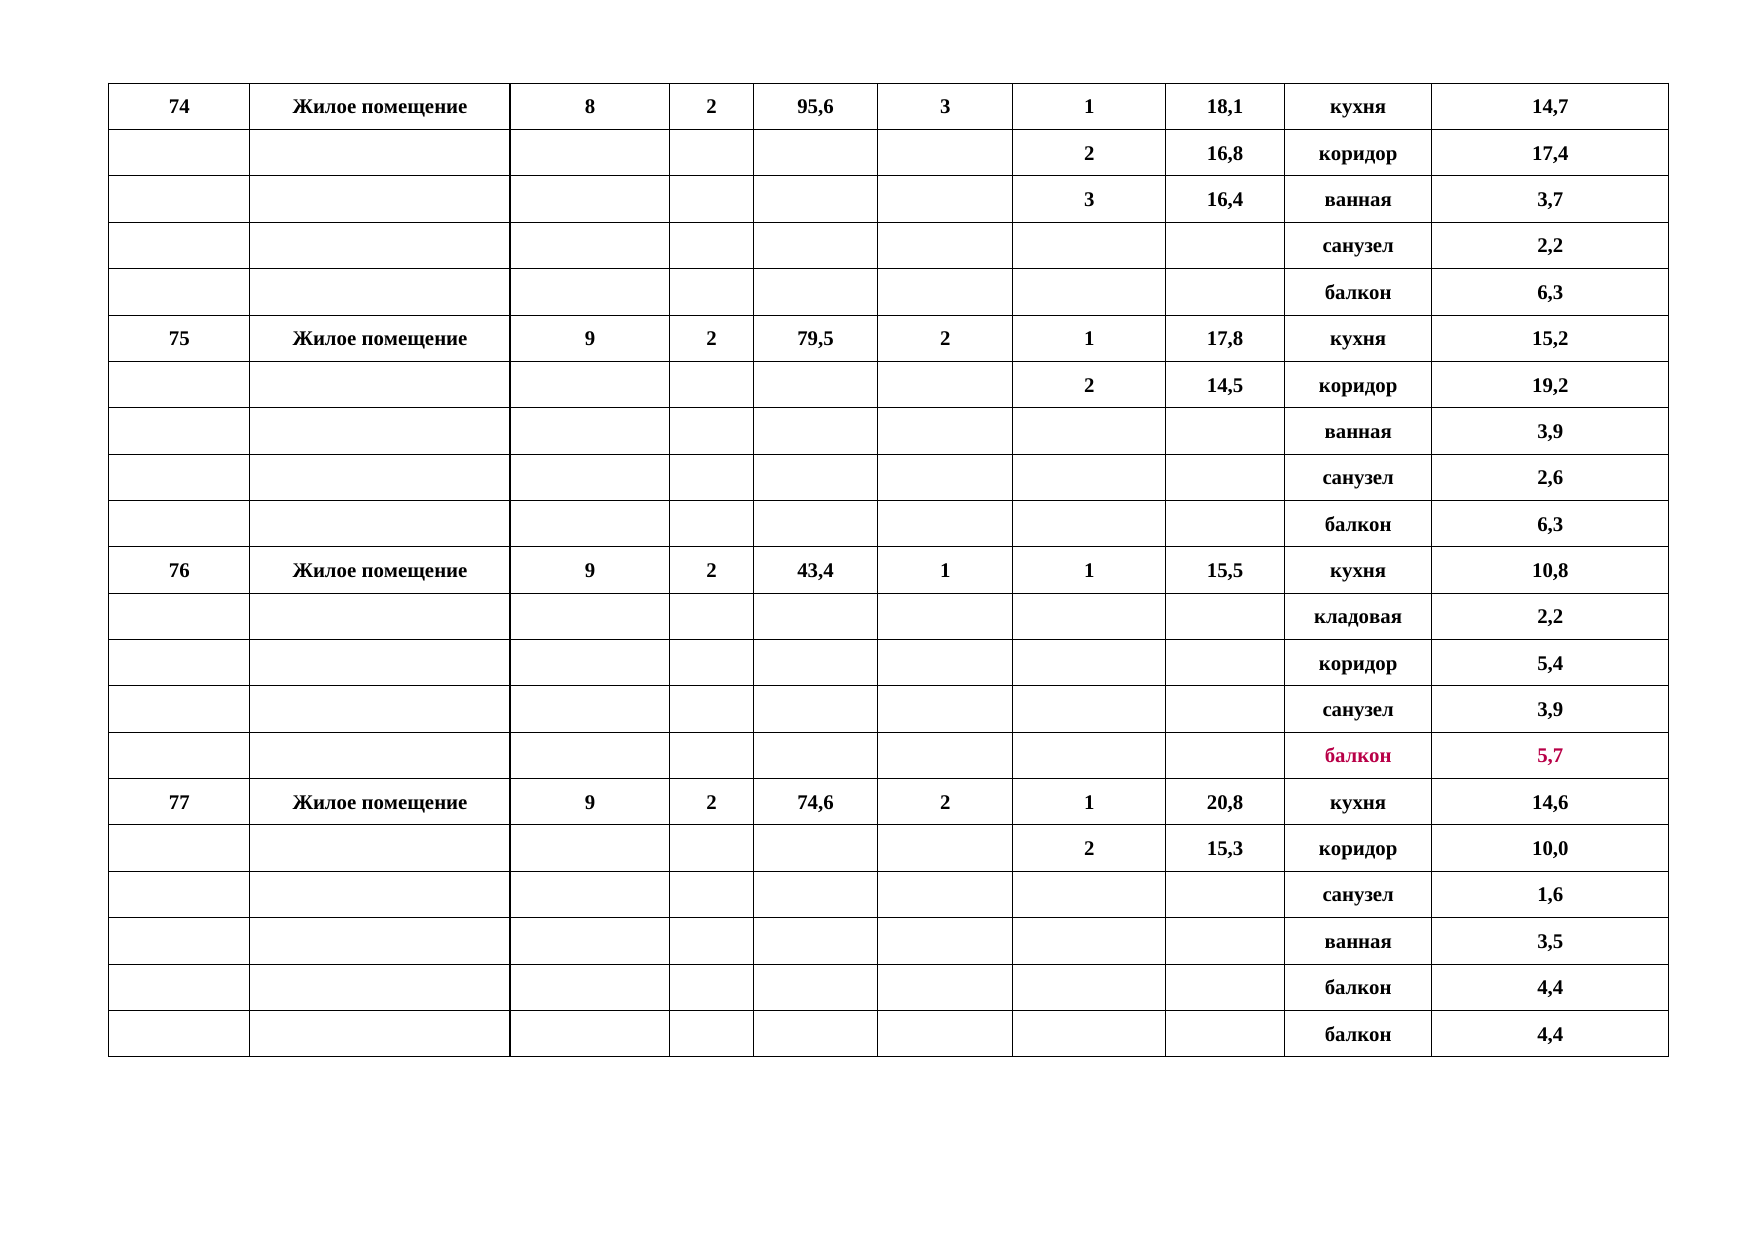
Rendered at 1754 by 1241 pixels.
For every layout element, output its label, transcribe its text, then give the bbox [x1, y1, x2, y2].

table_cell [754, 408, 877, 453]
table_cell [1166, 640, 1284, 685]
table_cell [1166, 223, 1284, 268]
table_cell [878, 872, 1012, 917]
table_cell [670, 408, 753, 453]
table_cell кухня [1285, 316, 1431, 361]
table_cell 14,5 [1166, 362, 1284, 407]
table_cell [878, 918, 1012, 963]
table_cell 75 [109, 316, 249, 361]
table_cell [250, 825, 509, 871]
table_cell 4,4 [1432, 1011, 1668, 1056]
table_cell [250, 408, 509, 453]
table_cell балкон [1285, 501, 1431, 546]
table_cell [1166, 501, 1284, 546]
table_cell 1 [1013, 779, 1165, 824]
table_cell [250, 594, 509, 639]
table_cell [878, 825, 1012, 871]
table_cell [878, 640, 1012, 685]
table_cell [670, 269, 753, 314]
table_cell [1013, 594, 1165, 639]
table_cell Жилое помещение [250, 84, 509, 129]
table_cell 95,6 [754, 84, 877, 129]
table_cell 8 [511, 84, 669, 129]
table_cell [250, 455, 509, 500]
table_cell [754, 362, 877, 407]
table_cell [1013, 872, 1165, 917]
table_cell 2 [1013, 362, 1165, 407]
table_cell [109, 1011, 249, 1056]
table_cell 1,6 [1432, 872, 1668, 917]
table_cell [670, 362, 753, 407]
table_cell 2 [1013, 825, 1165, 871]
table_cell [878, 408, 1012, 453]
table_cell 1 [1013, 316, 1165, 361]
table_cell 1 [1013, 84, 1165, 129]
table_cell [878, 130, 1012, 175]
table_cell [250, 872, 509, 917]
table_cell [754, 130, 877, 175]
table_cell [250, 686, 509, 732]
table_cell [670, 501, 753, 546]
table_cell 3 [1013, 176, 1165, 222]
table_cell [1166, 408, 1284, 453]
table_cell 2 [878, 316, 1012, 361]
table_cell Жилое помещение [250, 316, 509, 361]
table_cell [670, 455, 753, 500]
table_cell 77 [109, 779, 249, 824]
table_cell [878, 686, 1012, 732]
table_cell [878, 965, 1012, 1010]
table_cell 19,2 [1432, 362, 1668, 407]
table_cell кухня [1285, 547, 1431, 593]
table_cell 2,6 [1432, 455, 1668, 500]
table_cell [878, 362, 1012, 407]
table_cell 5,4 [1432, 640, 1668, 685]
table_cell 4,4 [1432, 965, 1668, 1010]
table_cell [754, 733, 877, 778]
table_cell [109, 408, 249, 453]
table_cell [109, 362, 249, 407]
table_cell коридор [1285, 640, 1431, 685]
table_cell [754, 223, 877, 268]
table_cell 79,5 [754, 316, 877, 361]
table_cell [250, 733, 509, 778]
table_cell [250, 918, 509, 963]
table_cell 15,2 [1432, 316, 1668, 361]
table_cell [511, 686, 669, 732]
table_cell [511, 455, 669, 500]
table_cell [754, 1011, 877, 1056]
table_cell [250, 176, 509, 222]
table_cell [109, 176, 249, 222]
table_cell [1166, 733, 1284, 778]
table_cell 9 [511, 316, 669, 361]
table_cell [1013, 408, 1165, 453]
table_cell 5,7 [1432, 733, 1668, 778]
table_cell [511, 269, 669, 314]
table_cell 43,4 [754, 547, 877, 593]
table_cell [511, 1011, 669, 1056]
table_cell [1013, 1011, 1165, 1056]
table_cell 2,2 [1432, 223, 1668, 268]
table_cell балкон [1285, 965, 1431, 1010]
table_cell [670, 640, 753, 685]
table_cell [109, 223, 249, 268]
table_cell [1166, 686, 1284, 732]
table_cell 2 [878, 779, 1012, 824]
table_cell Жилое помещение [250, 547, 509, 593]
table_cell 3 [878, 84, 1012, 129]
table_cell 2,2 [1432, 594, 1668, 639]
table_cell [109, 733, 249, 778]
table_cell [754, 455, 877, 500]
table_cell [250, 640, 509, 685]
table_cell санузел [1285, 455, 1431, 500]
table_cell 74,6 [754, 779, 877, 824]
table_cell [250, 1011, 509, 1056]
table_cell ванная [1285, 176, 1431, 222]
table_cell 14,6 [1432, 779, 1668, 824]
table_cell [1013, 640, 1165, 685]
table_cell ванная [1285, 918, 1431, 963]
table_cell коридор [1285, 825, 1431, 871]
table_cell [754, 825, 877, 871]
table_cell [511, 872, 669, 917]
table_cell 1 [1013, 547, 1165, 593]
table_cell 9 [511, 547, 669, 593]
table_cell балкон [1285, 269, 1431, 314]
table_cell [878, 1011, 1012, 1056]
table_cell [1166, 1011, 1284, 1056]
table_cell [109, 594, 249, 639]
table_cell [511, 733, 669, 778]
table_cell [250, 965, 509, 1010]
table_cell [670, 130, 753, 175]
table_cell 15,3 [1166, 825, 1284, 871]
table_cell [754, 965, 877, 1010]
table_cell 6,3 [1432, 269, 1668, 314]
table_cell 20,8 [1166, 779, 1284, 824]
table_cell санузел [1285, 223, 1431, 268]
table_cell [1166, 918, 1284, 963]
table_cell 1 [878, 547, 1012, 593]
table_cell 2 [1013, 130, 1165, 175]
table_cell [1013, 223, 1165, 268]
table_cell кухня [1285, 84, 1431, 129]
table_cell кухня [1285, 779, 1431, 824]
table_cell [670, 872, 753, 917]
table_cell [1013, 269, 1165, 314]
table_cell 76 [109, 547, 249, 593]
table_cell [670, 1011, 753, 1056]
table_cell [670, 918, 753, 963]
table_cell [109, 918, 249, 963]
table_cell 3,9 [1432, 686, 1668, 732]
table_cell [754, 686, 877, 732]
table_cell балкон [1285, 733, 1431, 778]
table_cell [511, 176, 669, 222]
table_cell [109, 965, 249, 1010]
table_cell [1166, 594, 1284, 639]
table_cell 2 [670, 779, 753, 824]
table_cell [670, 733, 753, 778]
table_cell [878, 176, 1012, 222]
table_cell [754, 640, 877, 685]
table_cell 14,7 [1432, 84, 1668, 129]
table_cell [878, 501, 1012, 546]
table_cell 3,5 [1432, 918, 1668, 963]
table_cell [511, 501, 669, 546]
table_cell [1013, 918, 1165, 963]
table_cell 10,8 [1432, 547, 1668, 593]
table_cell санузел [1285, 872, 1431, 917]
table_cell [250, 362, 509, 407]
table_cell [109, 269, 249, 314]
table_cell санузел [1285, 686, 1431, 732]
table_cell 2 [670, 547, 753, 593]
table_cell 2 [670, 84, 753, 129]
table_cell [754, 176, 877, 222]
table_cell [250, 269, 509, 314]
table_cell 16,4 [1166, 176, 1284, 222]
table_cell [250, 130, 509, 175]
table_cell [878, 269, 1012, 314]
table_cell коридор [1285, 130, 1431, 175]
table_cell [878, 455, 1012, 500]
table_cell [511, 825, 669, 871]
table_cell [754, 269, 877, 314]
table_cell [109, 872, 249, 917]
table_cell [511, 408, 669, 453]
table_cell [670, 176, 753, 222]
table_cell 3,9 [1432, 408, 1668, 453]
table_cell [670, 594, 753, 639]
table_cell 9 [511, 779, 669, 824]
table_cell [1013, 455, 1165, 500]
table_cell ванная [1285, 408, 1431, 453]
table_cell [511, 965, 669, 1010]
table_cell [878, 733, 1012, 778]
table_cell 17,8 [1166, 316, 1284, 361]
table_cell [1166, 455, 1284, 500]
table_cell [109, 455, 249, 500]
table_cell 74 [109, 84, 249, 129]
table_cell [250, 223, 509, 268]
table_cell [250, 501, 509, 546]
table_cell 10,0 [1432, 825, 1668, 871]
table_cell [511, 640, 669, 685]
table_cell [109, 686, 249, 732]
table_cell [670, 825, 753, 871]
table_cell [1013, 733, 1165, 778]
table_cell Жилое помещение [250, 779, 509, 824]
table_cell [511, 223, 669, 268]
table_cell [1013, 965, 1165, 1010]
table_cell [511, 130, 669, 175]
table_cell [670, 223, 753, 268]
table_cell [670, 965, 753, 1010]
table_cell [1013, 686, 1165, 732]
table_cell [754, 872, 877, 917]
table_cell 18,1 [1166, 84, 1284, 129]
table_cell [511, 594, 669, 639]
table_cell 15,5 [1166, 547, 1284, 593]
table_cell 6,3 [1432, 501, 1668, 546]
table_cell [1166, 872, 1284, 917]
table_cell [1166, 269, 1284, 314]
table_cell [754, 918, 877, 963]
table_cell [1013, 501, 1165, 546]
table_cell [878, 223, 1012, 268]
table_cell кладовая [1285, 594, 1431, 639]
table_cell балкон [1285, 1011, 1431, 1056]
table_cell [754, 501, 877, 546]
table_cell [109, 130, 249, 175]
table_cell [1166, 965, 1284, 1010]
table_cell [754, 594, 877, 639]
table_cell [878, 594, 1012, 639]
table_cell 17,4 [1432, 130, 1668, 175]
table_cell [511, 918, 669, 963]
table_cell 3,7 [1432, 176, 1668, 222]
table_cell [109, 640, 249, 685]
table_cell [109, 501, 249, 546]
table_cell [511, 362, 669, 407]
table_cell 2 [670, 316, 753, 361]
table_cell [109, 825, 249, 871]
table_cell [670, 686, 753, 732]
table_cell 16,8 [1166, 130, 1284, 175]
table_cell коридор [1285, 362, 1431, 407]
